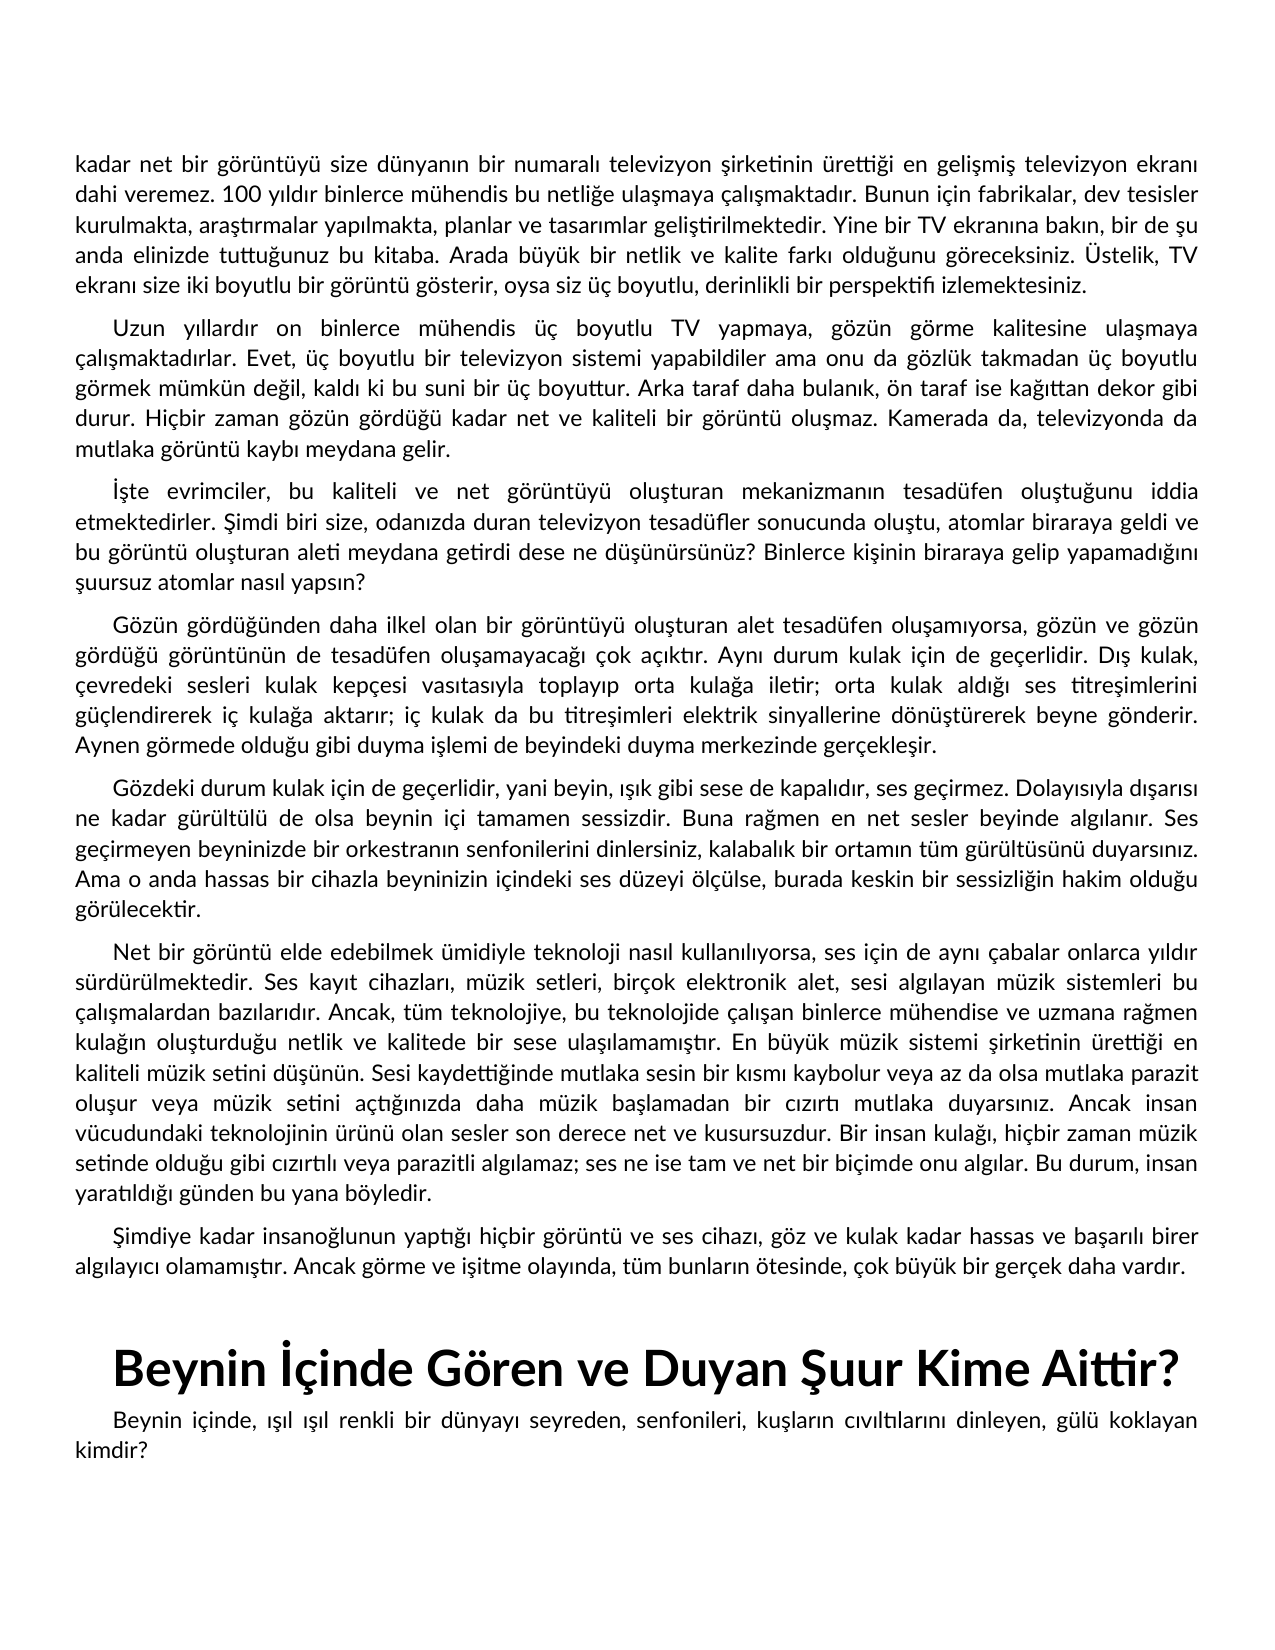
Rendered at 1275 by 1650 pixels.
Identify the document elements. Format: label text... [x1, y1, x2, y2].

text İşte evrimciler, bu kaliteli ve net görüntüyü oluşturan mekanizmanın tesadüfen oluştuğunu iddia etmektedirler. Şimdi biri size, odanızda duran televizyon tesadüfler sonucunda oluştu, atomlar biraraya geldi ve bu görüntü oluşturan aleti meydana getirdi dese ne düşünürsünüz? Binlerce kişinin biraraya gelip yapamadığını şuursuz atomlar nasıl yapsın? [75, 477, 1200, 595]
text Net bir görüntü elde edebilmek ümidiyle teknoloji nasıl kullanılıyorsa, ses için de aynı çabalar onlarca yıldır sürdürülmektedir. Ses kayıt cihazları, müzik setleri, birçok elektronik alet, sesi algılayan müzik sistemleri bu çalışmalardan bazılarıdır. Ancak, tüm teknolojiye, bu teknolojide çalışan binlerce mühendise ve uzmana rağmen kulağın oluşturduğu netlik ve kalitede bir sese ulaşılamamıştır. En büyük müzik sistemi şirketinin ürettiği en kaliteli müzik setini düşünün. Sesi kaydettiğinde mutlaka sesin bir kısmı kaybolur veya az da olsa mutlaka parazit oluşur veya müzik setini açtığınızda daha müzik başlamadan bir cızırtı mutlaka duyarsınız. Ancak insan vücudundaki teknolojinin ürünü olan sesler son derece net ve kusursuzdur. Bir insan kulağı, hiçbir zaman müzik setinde olduğu gibi cızırtılı veya parazitli algılamaz; ses ne ise tam ve net bir biçimde onu algılar. Bu durum, insan yaratıldığı günden bu yana böyledir. [75, 937, 1200, 1207]
text Gözdeki durum kulak için de geçerlidir, yani beyin, ışık gibi sese de kapalıdır, ses geçirmez. Dolayısıyla dışarısı ne kadar gürültülü de olsa beynin içi tamamen sessizdir. Buna rağmen en net sesler beyinde algılanır. Ses geçirmeyen beyninizde bir orkestranın senfonilerini dinlersiniz, kalabalık bir ortamın tüm gürültüsünü duyarsınız. Ama o anda hassas bir cihazla beyninizin içindeki ses düzeyi ölçülse, burada keskin bir sessizliğin hakim olduğu görülecektir. [75, 774, 1200, 922]
text kadar net bir görüntüyü size dünyanın bir numaralı televizyon şirketinin ürettiği en gelişmiş televizyon ekranı dahi veremez. 100 yıldır binlerce mühendis bu netliğe ulaşmaya çalışmaktadır. Bunun için fabrikalar, dev tesisler kurulmakta, araştırmalar yapılmakta, planlar ve tasarımlar geliştirilmektedir. Yine bir TV ekranına bakın, bir de şu anda elinizde tuttuğunuz bu kitaba. Arada büyük bir netlik ve kalite farkı olduğunu göreceksiniz. Üstelik, TV ekranı size iki boyutlu bir görüntü gösterir, oysa siz üç boyutlu, derinlikli bir perspektifi izlemektesiniz. [75, 150, 1200, 298]
text Gözün gördüğünden daha ilkel olan bir görüntüyü oluşturan alet tesadüfen oluşamıyorsa, gözün ve gözün gördüğü görüntünün de tesadüfen oluşamayacağı çok açıktır. Aynı durum kulak için de geçerlidir. Dış kulak, çevredeki sesleri kulak kepçesi vasıtasıyla toplayıp orta kulağa iletir; orta kulak aldığı ses titreşimlerini güçlendirerek iç kulağa aktarır; iç kulak da bu titreşimleri elektrik sinyallerine dönüştürerek beyne gönderir. Aynen görmede olduğu gibi duyma işlemi de beyindeki duyma merkezinde gerçekleşir. [75, 610, 1200, 759]
text Uzun yıllardır on binlerce mühendis üç boyutlu TV yapmaya, gözün görme kalitesine ulaşmaya çalışmaktadırlar. Evet, üç boyutlu bir televizyon sistemi yapabildiler ama onu da gözlük takmadan üç boyutlu görmek mümkün değil, kaldı ki bu suni bir üç boyuttur. Arka taraf daha bulanık, ön taraf ise kağıttan dekor gibi durur. Hiçbir zaman gözün gördüğü kadar net ve kaliteli bir görüntü oluşmaz. Kamerada da, televizyonda da mutlaka görüntü kaybı meydana gelir. [75, 313, 1200, 462]
text Şimdiye kadar insanoğlunun yaptığı hiçbir görüntü ve ses cihazı, göz ve kulak kadar hassas ve başarılı birer algılayıcı olamamıştır. Ancak görme ve işitme olayında, tüm bunların ötesinde, çok büyük bir gerçek daha vardır. [75, 1222, 1200, 1279]
text Beynin içinde, ışıl ışıl renkli bir dünyayı seyreden, senfonileri, kuşların cıvıltılarını dinleyen, gülü koklayan kimdir? [75, 1406, 1200, 1463]
subtitle Beynin İçinde Gören ve Duyan Şuur Kime Aittir? [112, 1337, 1200, 1397]
